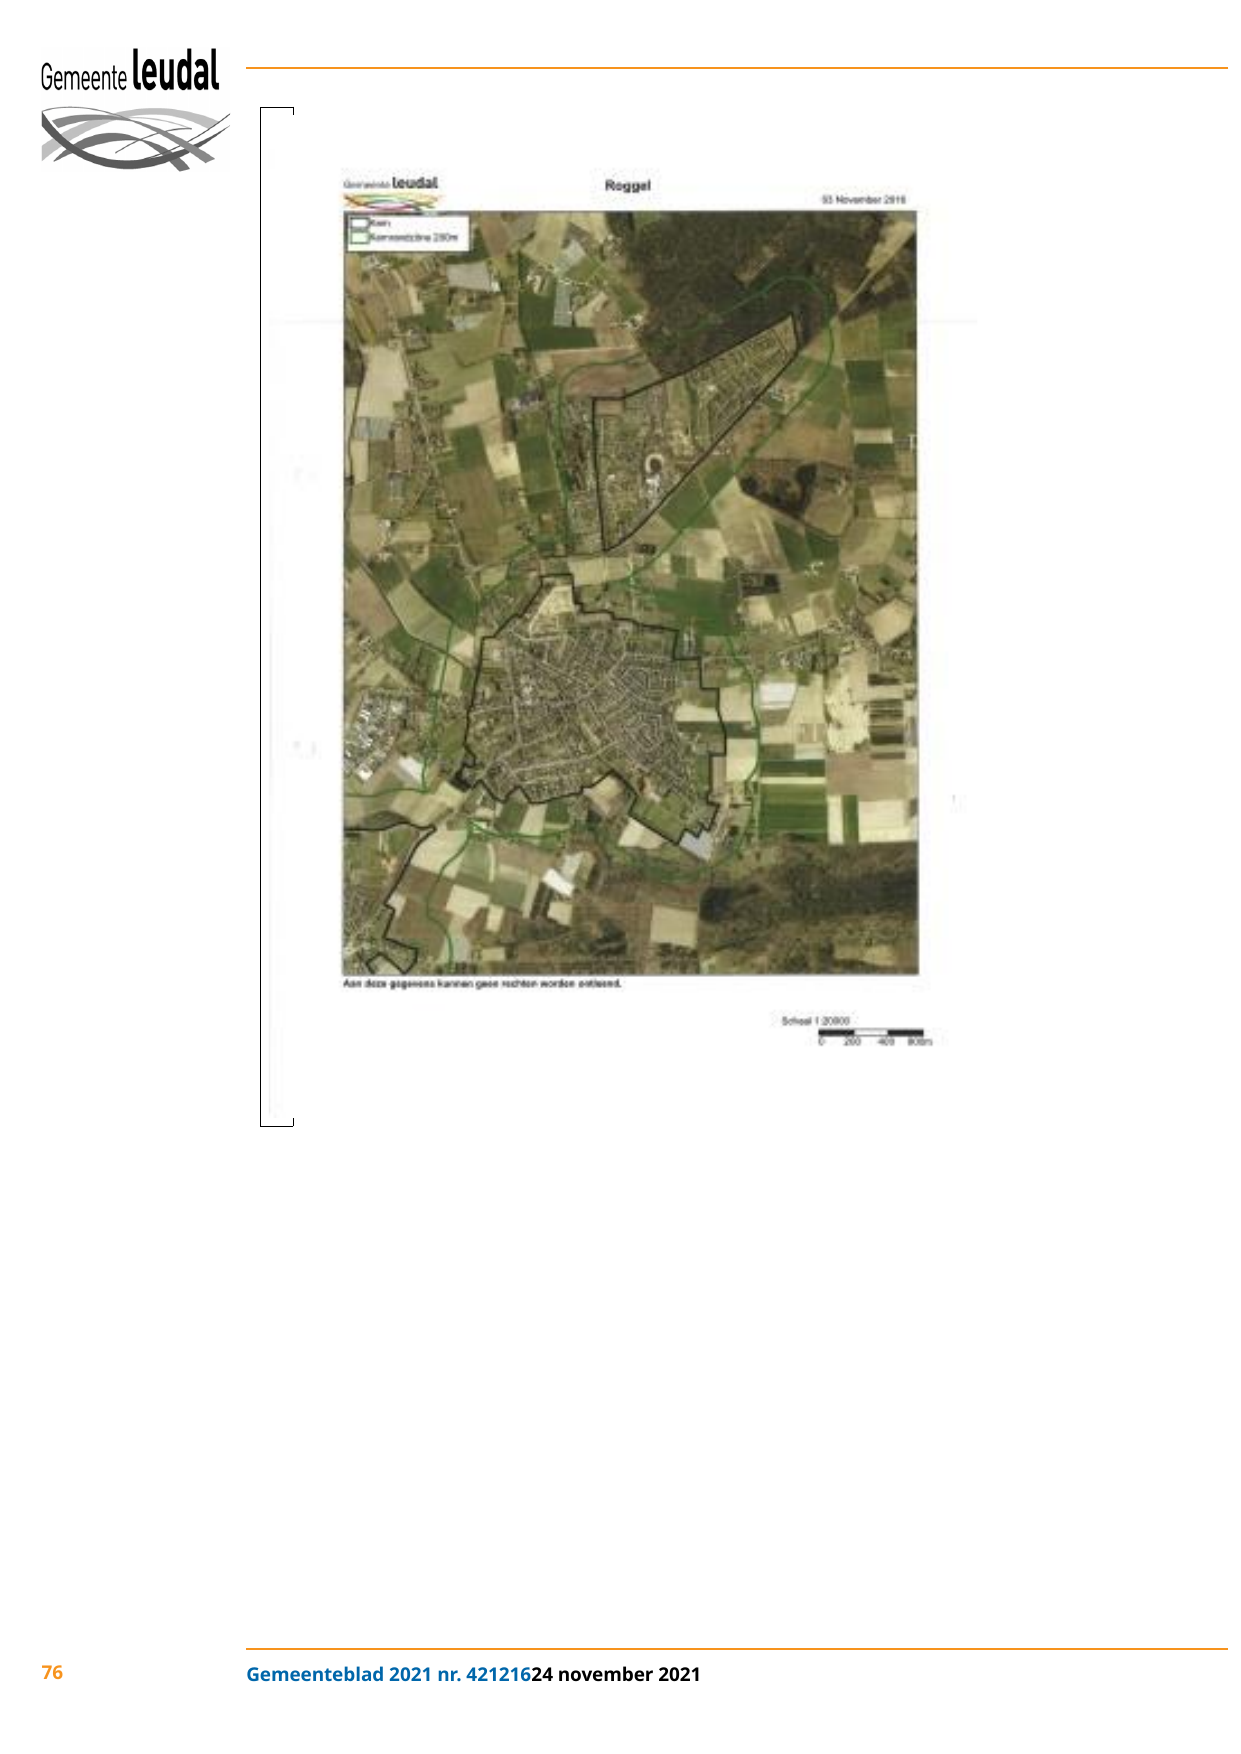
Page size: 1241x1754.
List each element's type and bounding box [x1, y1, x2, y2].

picture [41, 47, 231, 172]
picture [268, 115, 978, 1118]
